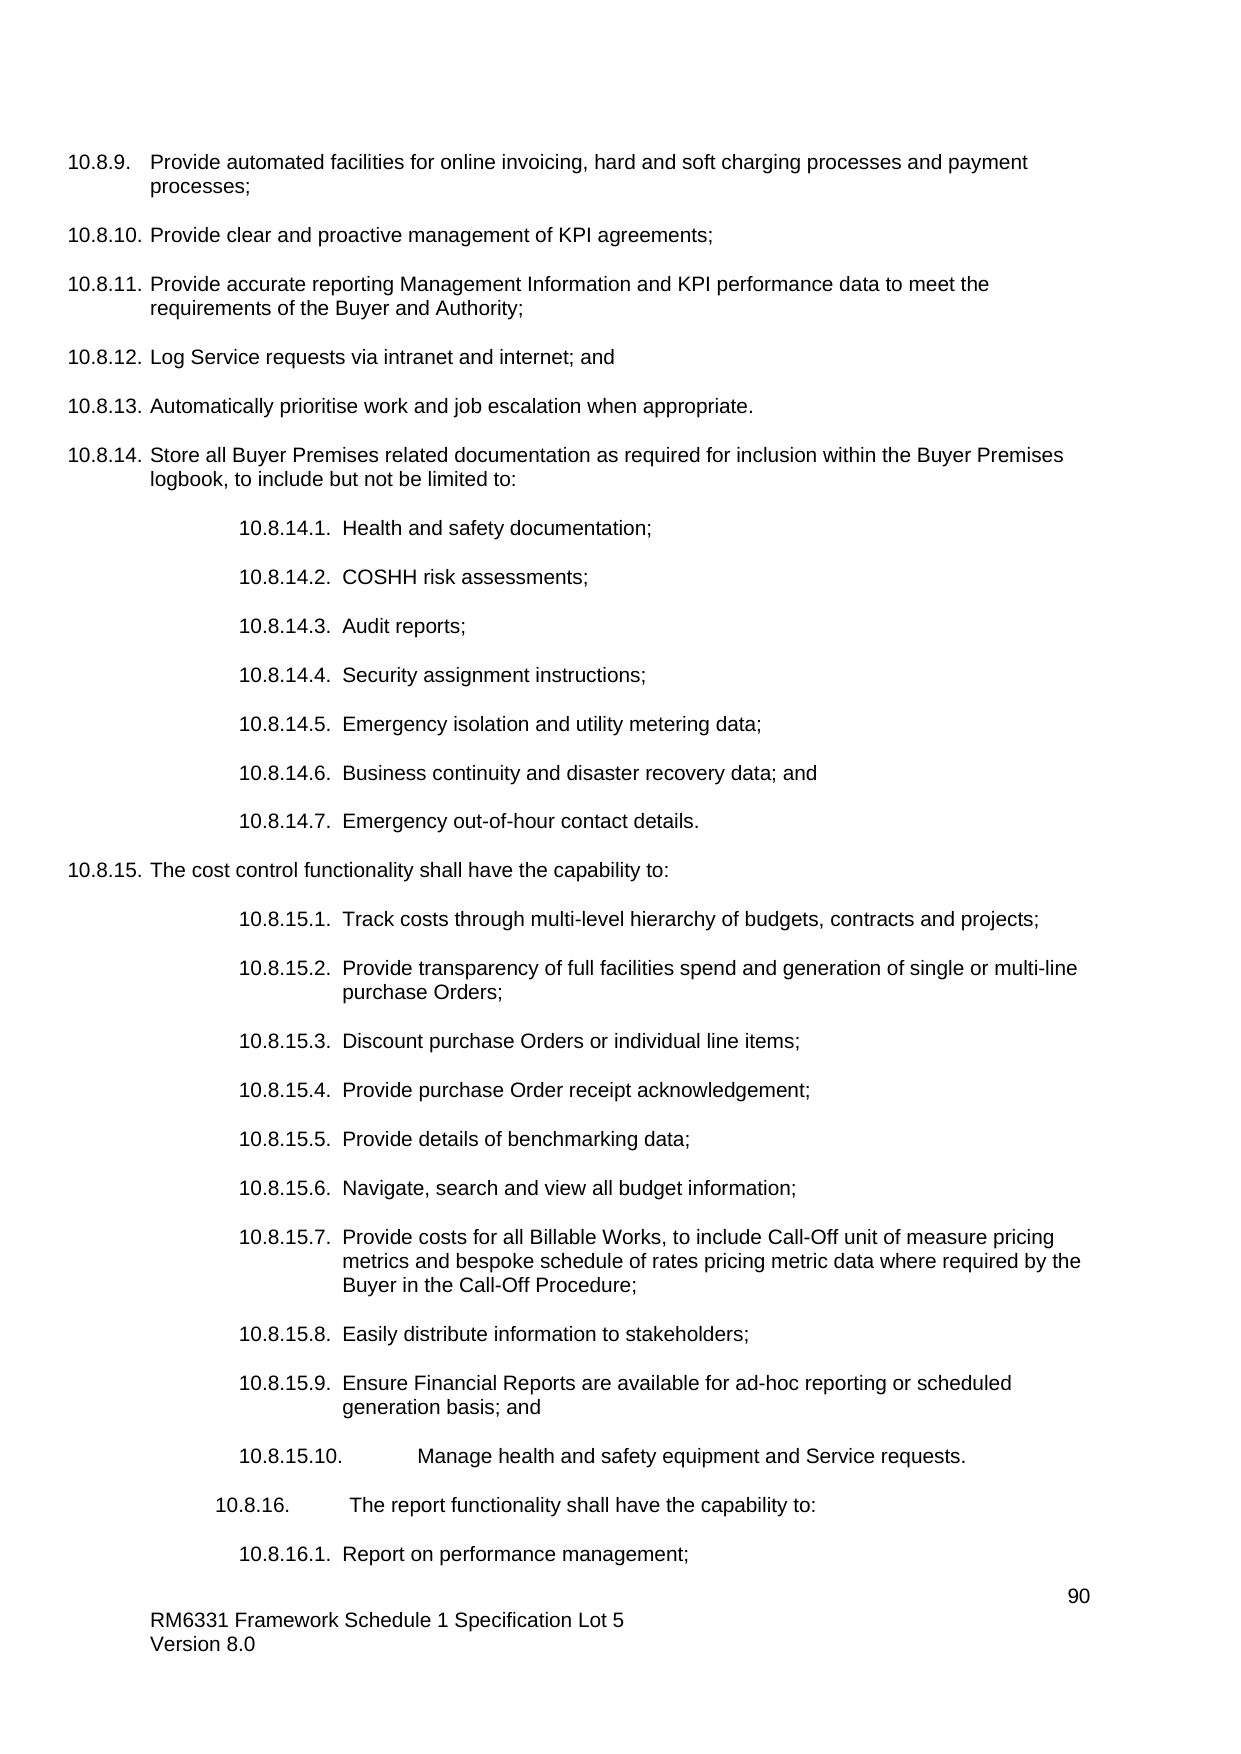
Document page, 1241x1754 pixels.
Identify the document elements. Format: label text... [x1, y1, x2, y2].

list Provide transparency of full facilities spend and generation of single or multi-line purchase Orders; [239, 956, 1090, 1004]
list COSHH risk assessments; [239, 564, 1090, 588]
list Business continuity and disaster recovery data; and [239, 760, 1090, 784]
list Easily distribute information to stakeholders; [239, 1322, 1090, 1346]
list Manage health and safety equipment and Service requests. [239, 1444, 1090, 1468]
list Track costs through multi-level hierarchy of budgets, contracts and projects; [239, 907, 1090, 931]
list Store all Buyer Premises related documentation as required for inclusion within the Buyer Premises logbook, to include but not be limited to: [67, 443, 1090, 491]
list Audit reports; [239, 613, 1090, 637]
list Provide clear and proactive management of KPI agreements; [67, 223, 1090, 247]
list Provide details of benchmarking data; [239, 1127, 1090, 1151]
list Provide purchase Order receipt acknowledgement; [239, 1078, 1090, 1102]
list Health and safety documentation; [239, 516, 1090, 539]
list Report on performance management; [239, 1542, 1090, 1566]
list Provide automated facilities for online invoicing, hard and soft charging processes and payment processes; [67, 150, 1090, 198]
list Provide accurate reporting Management Information and KPI performance data to meet the requirements of the Buyer and Authority; [67, 272, 1090, 320]
list Emergency isolation and utility metering data; [239, 711, 1090, 735]
list Automatically prioritise work and job escalation when appropriate. [67, 394, 1090, 418]
list Navigate, search and view all budget information; [239, 1176, 1090, 1200]
list Emergency out-of-hour contact details. [239, 809, 1090, 833]
list Discount purchase Orders or individual line items; [239, 1029, 1090, 1053]
list Log Service requests via intranet and internet; and [67, 345, 1090, 369]
list Security assignment instructions; [239, 662, 1090, 686]
list Ensure Financial Reports are available for ad-hoc reporting or scheduled generation basis; and [239, 1371, 1090, 1419]
list The report functionality shall have the capability to: [215, 1493, 1090, 1517]
list Provide costs for all Billable Works, to include Call-Off unit of measure pricing metrics and bespoke schedule of rates pricing metric data where required by the Buyer in the Call-Off Procedure; [239, 1225, 1090, 1297]
list The cost control functionality shall have the capability to: [67, 858, 1090, 882]
